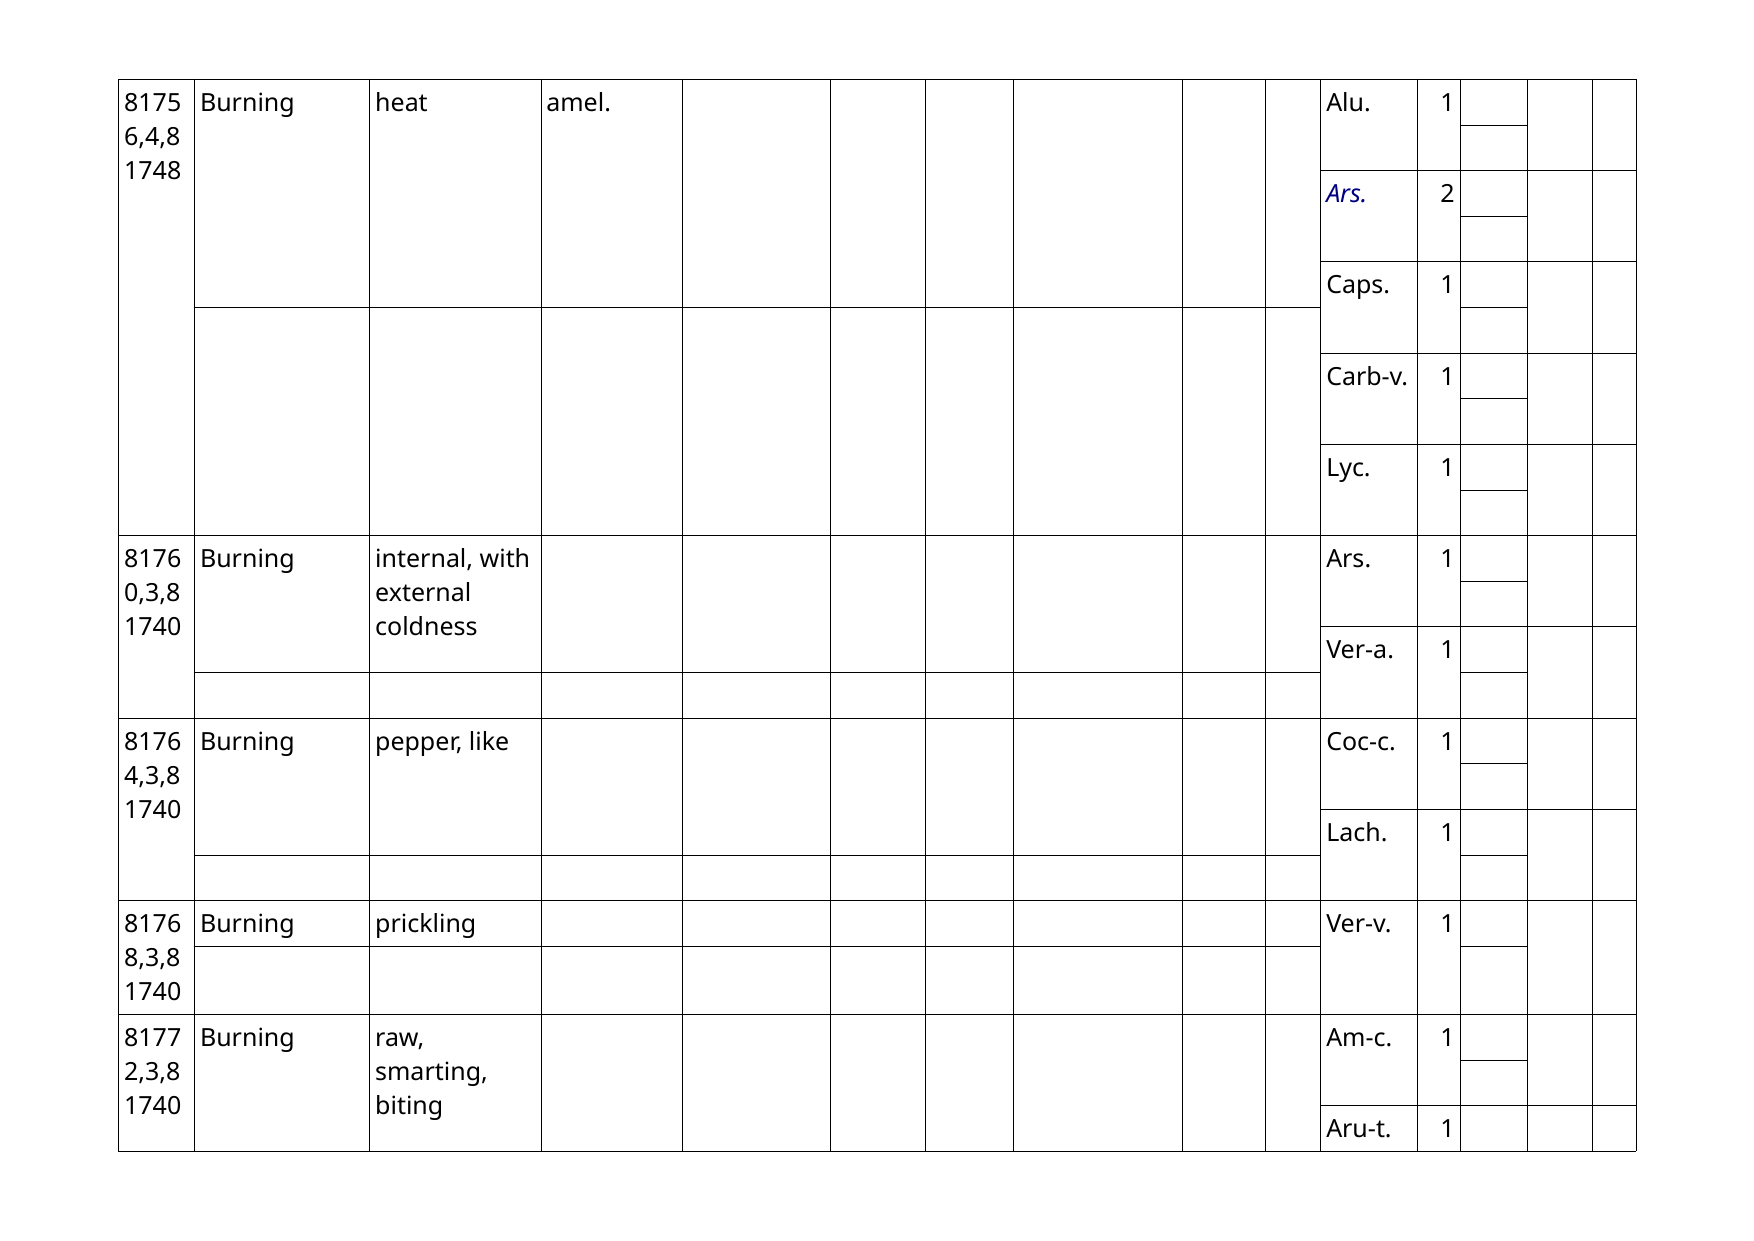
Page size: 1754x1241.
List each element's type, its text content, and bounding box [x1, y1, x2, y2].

table_cell [831, 1015, 925, 1151]
table_cell [1183, 673, 1265, 718]
table_cell [1461, 673, 1527, 718]
table_cell [1183, 1015, 1265, 1151]
table_cell [926, 536, 1013, 672]
table_cell [683, 673, 830, 718]
table_cell Ver-v. [1321, 901, 1417, 1014]
table_cell [831, 719, 925, 854]
table_cell [1266, 80, 1320, 307]
table_cell [1593, 445, 1636, 535]
table_cell heat [370, 80, 541, 307]
table_cell [1593, 1015, 1636, 1105]
table_cell [1014, 856, 1182, 900]
table_cell [831, 536, 925, 672]
table_cell [370, 308, 541, 535]
table_cell [1014, 947, 1182, 1014]
table_cell [1014, 719, 1182, 854]
table_cell [1014, 80, 1182, 307]
table_cell Lach. [1321, 810, 1417, 900]
table_cell [831, 901, 925, 946]
table_cell Burning [195, 536, 369, 672]
table_cell Caps. [1321, 262, 1417, 353]
table_cell Ars. [1321, 536, 1417, 626]
table_cell [1183, 308, 1265, 535]
table_cell [195, 308, 369, 535]
table_cell [926, 856, 1013, 900]
table_cell [542, 308, 682, 535]
table_cell [1528, 171, 1592, 261]
table_cell [1014, 308, 1182, 535]
table_cell Carb-v. [1321, 354, 1417, 444]
table_cell [1593, 810, 1636, 900]
table_cell [831, 308, 925, 535]
table_cell [1461, 354, 1527, 398]
table_cell 81756,4,81748 [119, 80, 194, 535]
table_cell [1528, 901, 1592, 1014]
table_cell [926, 901, 1013, 946]
table_cell [1461, 810, 1527, 854]
table_cell [1528, 810, 1592, 900]
table_cell [1183, 947, 1265, 1014]
table_cell 81768,3,81740 [119, 901, 194, 1014]
table_cell Burning [195, 719, 369, 854]
table_cell [831, 80, 925, 307]
table_cell [1461, 1061, 1527, 1105]
table_cell [1461, 171, 1527, 216]
table_cell [1528, 262, 1592, 353]
table_cell [1266, 901, 1320, 946]
table_cell 1 [1418, 262, 1460, 353]
table_cell [1014, 673, 1182, 718]
table_cell [1461, 308, 1527, 353]
table_cell 81772,3,81740 [119, 1015, 194, 1151]
table_cell [1183, 80, 1265, 307]
table_cell [831, 856, 925, 900]
table_cell [1593, 719, 1636, 809]
table_cell [1183, 856, 1265, 900]
table_cell internal, with external coldness [370, 536, 541, 672]
table_cell [1266, 308, 1320, 535]
table_cell [683, 901, 830, 946]
table_cell [683, 1015, 830, 1151]
table_cell Burning [195, 80, 369, 307]
table_cell Ver-a. [1321, 627, 1417, 718]
table_cell [926, 1015, 1013, 1151]
table_cell pepper, like [370, 719, 541, 854]
table_cell 1 [1418, 536, 1460, 626]
table_cell 81760,3,81740 [119, 536, 194, 718]
table_cell [1014, 536, 1182, 672]
table_cell [1528, 536, 1592, 626]
table_cell Aru-t. [1321, 1106, 1417, 1151]
table_cell [1461, 947, 1527, 1014]
table_cell [683, 719, 830, 854]
table_cell 1 [1418, 1106, 1460, 1151]
table_cell 1 [1418, 1015, 1460, 1105]
table_cell [195, 856, 369, 900]
table_cell Alu. [1321, 80, 1417, 170]
table_cell [683, 308, 830, 535]
table_cell [1461, 1015, 1527, 1059]
table_cell [1461, 217, 1527, 261]
table_cell raw, smarting, biting [370, 1015, 541, 1151]
table_cell Coc-c. [1321, 719, 1417, 809]
table_cell [1266, 536, 1320, 672]
table_cell 2 [1418, 171, 1460, 261]
table_cell 1 [1418, 901, 1460, 1014]
table_cell [1266, 856, 1320, 900]
table_cell [926, 308, 1013, 535]
table_cell [1461, 856, 1527, 900]
table_cell Burning [195, 901, 369, 946]
table_cell [1266, 719, 1320, 854]
table_cell [370, 856, 541, 900]
table_cell [1461, 901, 1527, 946]
table_cell [1461, 536, 1527, 581]
table_cell [1461, 491, 1527, 535]
table_cell [1014, 901, 1182, 946]
table_cell Ars. [1321, 171, 1417, 261]
table_cell Am-c. [1321, 1015, 1417, 1105]
table_cell [542, 719, 682, 854]
table_cell amel. [542, 80, 682, 307]
table_cell [1461, 445, 1527, 489]
table_cell [1593, 171, 1636, 261]
table_cell [370, 947, 541, 1014]
table_cell [1593, 627, 1636, 718]
table_cell [926, 80, 1013, 307]
table_cell [195, 947, 369, 1014]
table_cell [542, 856, 682, 900]
table_cell [542, 901, 682, 946]
table_cell [1528, 719, 1592, 809]
table_cell 1 [1418, 719, 1460, 809]
table_cell [1461, 764, 1527, 809]
table_cell 1 [1418, 810, 1460, 900]
table_cell [683, 536, 830, 672]
table_cell [1528, 445, 1592, 535]
table_cell [542, 673, 682, 718]
table_cell [683, 947, 830, 1014]
table_cell [683, 80, 830, 307]
table_cell [1266, 673, 1320, 718]
table_cell [542, 947, 682, 1014]
table_cell [1461, 719, 1527, 763]
table_cell [926, 673, 1013, 718]
table_cell [1461, 627, 1527, 672]
table_cell [1593, 80, 1636, 170]
table_cell [1461, 582, 1527, 626]
table_cell [1528, 80, 1592, 170]
table_cell [1593, 901, 1636, 1014]
table_cell [1593, 354, 1636, 444]
table_cell [1014, 1015, 1182, 1151]
table_cell [1183, 536, 1265, 672]
table_cell [542, 536, 682, 672]
table_cell 1 [1418, 80, 1460, 170]
table_cell [195, 673, 369, 718]
table_cell [1461, 1106, 1527, 1151]
table_cell [1266, 1015, 1320, 1151]
table_cell [683, 856, 830, 900]
table_cell Burning [195, 1015, 369, 1151]
table_cell [926, 947, 1013, 1014]
table_cell [1528, 1106, 1592, 1151]
table_cell [370, 673, 541, 718]
table_cell 1 [1418, 627, 1460, 718]
table_cell [542, 1015, 682, 1151]
table_cell [926, 719, 1013, 854]
table_cell [831, 947, 925, 1014]
table_cell prickling [370, 901, 541, 946]
table_cell [1528, 627, 1592, 718]
table_cell [1593, 1106, 1636, 1151]
table_cell 81764,3,81740 [119, 719, 194, 900]
table_cell 1 [1418, 354, 1460, 444]
table_cell [1528, 1015, 1592, 1105]
table_cell [1461, 126, 1527, 170]
table_cell Lyc. [1321, 445, 1417, 535]
table_cell 1 [1418, 445, 1460, 535]
table_cell [831, 673, 925, 718]
table_cell [1183, 901, 1265, 946]
table_cell [1266, 947, 1320, 1014]
table_cell [1461, 262, 1527, 307]
table_cell [1183, 719, 1265, 854]
table_cell [1461, 399, 1527, 444]
table_cell [1593, 262, 1636, 353]
table_cell [1593, 536, 1636, 626]
table_cell [1528, 354, 1592, 444]
table_cell [1461, 80, 1527, 124]
